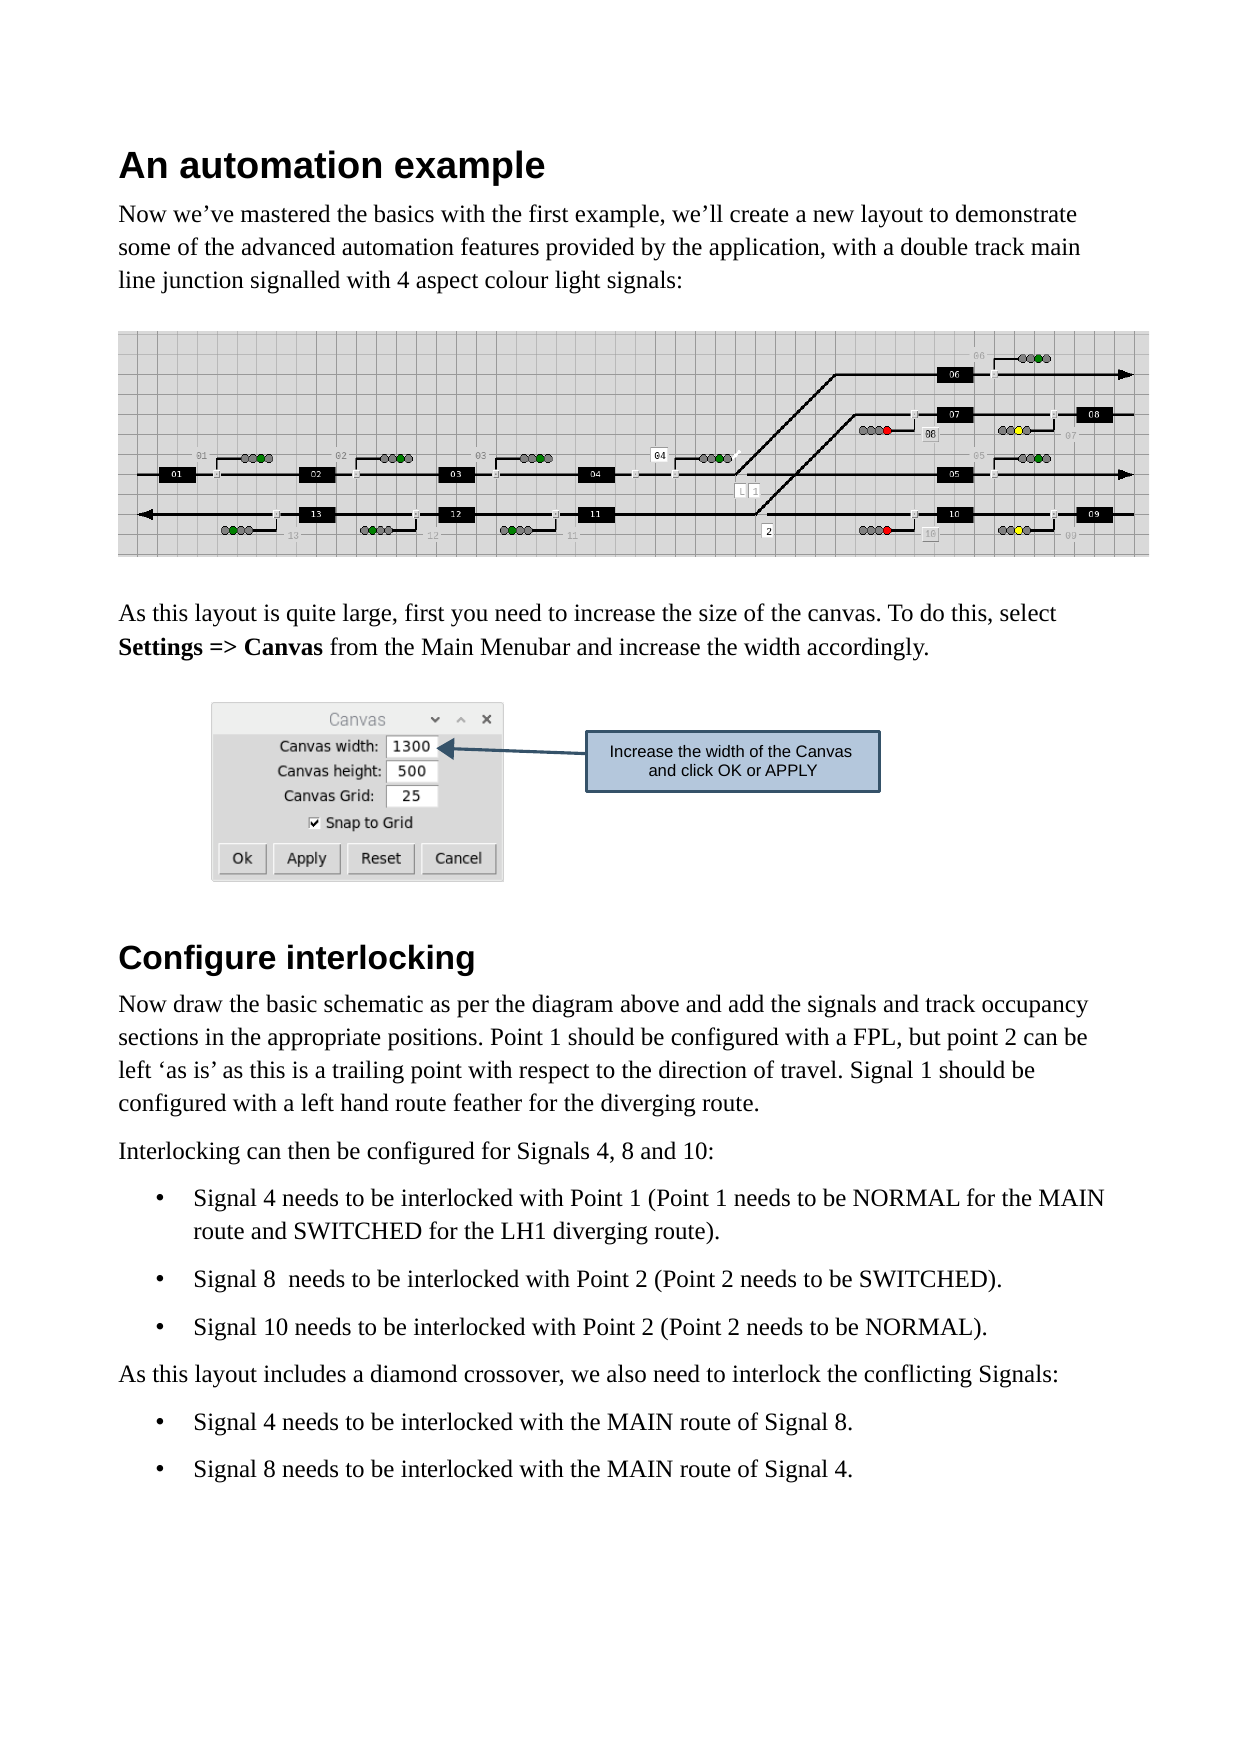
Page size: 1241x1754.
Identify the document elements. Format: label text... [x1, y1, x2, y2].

list Signal 4 needs to be interlocked with the MAIN route of Signal 8. [156, 1407, 1122, 1436]
list Signal 10 needs to be interlocked with Point 2 (Point 2 needs to be NORMAL). [156, 1312, 1122, 1340]
list Signal 8 needs to be interlocked with the MAIN route of Signal 4. [156, 1454, 1122, 1483]
subtitle An automation example [118, 143, 1122, 187]
text Now draw the basic schematic as per the diagram above and add the signals and track occupancy sections in the appropriate positions. Point 1 should be configured with a FPL, but point 2 can be left ‘as is’ as this is a trailing point with respect to the direction of travel. Signal 1 should be configured with a left hand route feather for the diverging route. [118, 989, 1122, 1117]
text As this layout includes a diamond crossover, we also need to interlock the conflicting Signals: [118, 1359, 1122, 1388]
text As this layout is quite large, first you need to increase the size of the canvas. To do this, select Settings => Canvas from the Main Menubar and increase the width accordingly. [118, 598, 1122, 660]
text Now we’ve mastered the basics with the first example, we’ll create a new layout to demonstrate some of the advanced automation features provided by the application, with a double track main line junction signalled with 4 aspect colour light signals: [118, 199, 1122, 294]
list Signal 8 needs to be interlocked with Point 2 (Point 2 needs to be SWITCHED). [156, 1264, 1122, 1293]
picture [118, 331, 1150, 557]
picture [211, 702, 504, 882]
subtitle Configure interlocking [118, 938, 1122, 977]
list Signal 4 needs to be interlocked with Point 1 (Point 1 needs to be NORMAL for the MAIN route and SWITCHED for the LH1 diverging route). [156, 1183, 1122, 1245]
text Interlocking can then be configured for Signals 4, 8 and 10: [118, 1136, 1122, 1164]
